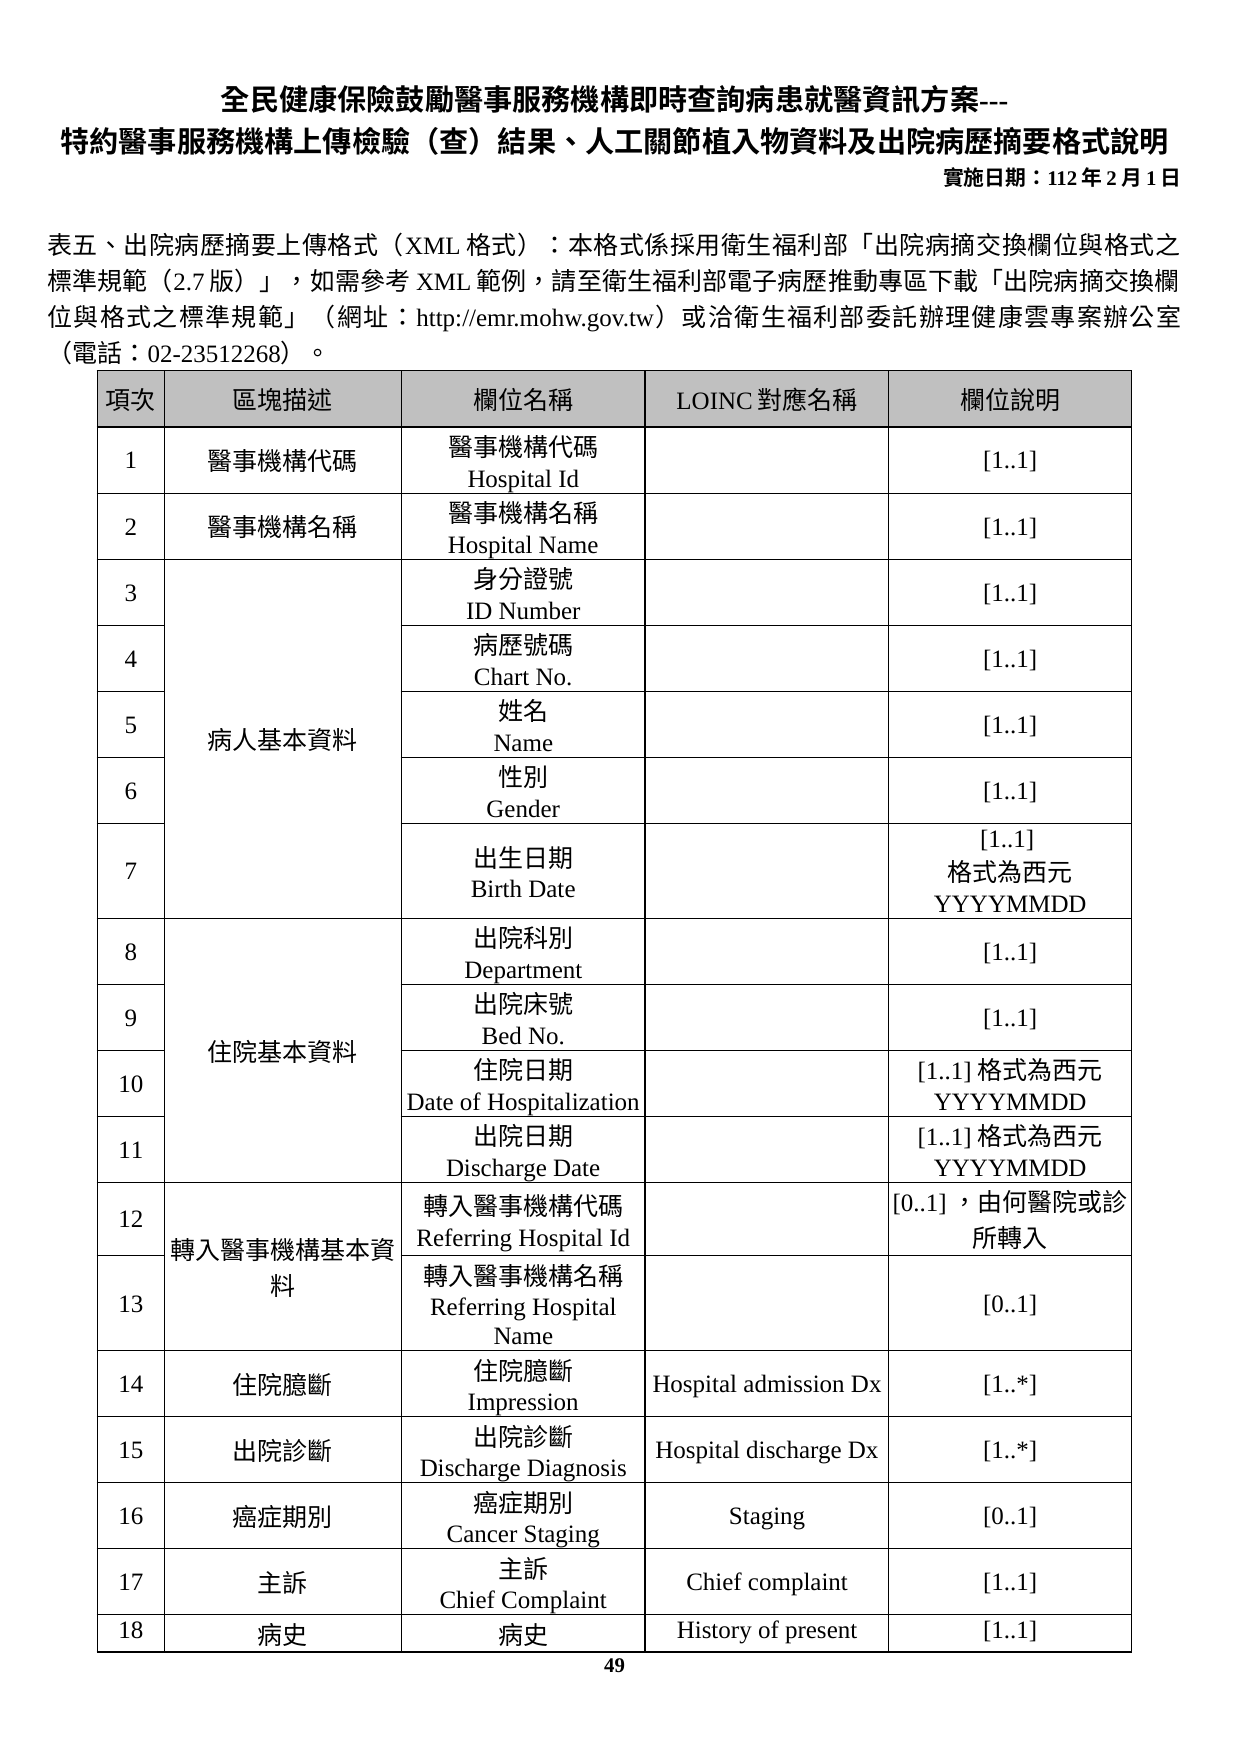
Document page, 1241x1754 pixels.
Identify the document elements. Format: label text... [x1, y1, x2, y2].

table_cell 轉入醫事機構名稱 Referring Hospital Name [402, 1256, 644, 1350]
table_cell [1..1] [889, 692, 1131, 757]
table_cell 轉入醫事機構基本資料 [165, 1183, 401, 1350]
table_cell 住院日期 Date of Hospitalization [402, 1051, 644, 1116]
table_header LOINC對應名稱 [646, 371, 888, 426]
table_cell [1..1] [889, 758, 1131, 823]
table_cell 病歷號碼 Chart No. [402, 626, 644, 691]
table_cell [646, 560, 888, 624]
table_header 欄位名稱 [402, 371, 644, 426]
table_cell [1..1] 格式為西元YYYYMMDD [889, 1117, 1131, 1182]
table_cell 醫事機構代碼Hospital Id [402, 428, 644, 492]
table_cell [646, 824, 888, 917]
table_cell 14 [98, 1351, 164, 1416]
table_cell [646, 626, 888, 691]
table_cell 住院臆斷 Impression [402, 1351, 644, 1416]
table_cell Hospital discharge Dx [646, 1417, 888, 1482]
table_cell Hospital admission Dx [646, 1351, 888, 1416]
table_cell 轉入醫事機構代碼 Referring Hospital Id [402, 1183, 644, 1255]
table_cell [646, 428, 888, 492]
table_cell 主訴 Chief Complaint [402, 1549, 644, 1614]
table_cell 病史 [402, 1615, 644, 1651]
table_cell 出院科別 Department [402, 919, 644, 983]
table_cell 病史 [165, 1615, 401, 1651]
table_cell 9 [98, 985, 164, 1049]
table_cell 醫事機構名稱 [165, 494, 401, 558]
table_cell [0..1] ，由何醫院或診所轉入 [889, 1183, 1131, 1255]
table_cell [646, 494, 888, 558]
table_cell [646, 1183, 888, 1255]
table_cell 15 [98, 1417, 164, 1482]
table_cell 出院診斷 [165, 1417, 401, 1482]
table_cell Chief complaint [646, 1549, 888, 1614]
table_cell 住院基本資料 [165, 919, 401, 1182]
table_cell [1..*] [889, 1351, 1131, 1416]
table_cell [646, 1117, 888, 1182]
table_cell 姓名 Name [402, 692, 644, 757]
table_cell 出生日期 Birth Date [402, 824, 644, 917]
table_cell 癌症期別 Cancer Staging [402, 1483, 644, 1548]
table_cell [1..*] [889, 1417, 1131, 1482]
table_cell 病人基本資料 [165, 560, 401, 917]
table_cell 醫事機構代碼 [165, 428, 401, 492]
table_cell [646, 1256, 888, 1350]
table_cell [0..1] [889, 1256, 1131, 1350]
table_cell [1..1] [889, 494, 1131, 558]
table_cell [646, 1051, 888, 1116]
table_cell 出院診斷 Discharge Diagnosis [402, 1417, 644, 1482]
table_cell 出院床號 Bed No. [402, 985, 644, 1049]
table_cell 出院日期 Discharge Date [402, 1117, 644, 1182]
table_cell [1..1] [889, 428, 1131, 492]
table_cell 8 [98, 919, 164, 983]
table_cell 4 [98, 626, 164, 691]
table_cell 10 [98, 1051, 164, 1116]
table_cell 13 [98, 1256, 164, 1350]
table_cell [1..1] [889, 919, 1131, 983]
table_cell [1..1] 格式為西元YYYYMMDD [889, 824, 1131, 917]
table_cell 醫事機構名稱Hospital Name [402, 494, 644, 558]
table_cell 18 [98, 1615, 164, 1651]
table_cell 主訴 [165, 1549, 401, 1614]
table_cell [0..1] [889, 1483, 1131, 1548]
table_header 區塊描述 [165, 371, 401, 426]
table_cell 身分證號 ID Number [402, 560, 644, 624]
table_cell 性別 Gender [402, 758, 644, 823]
table_cell 17 [98, 1549, 164, 1614]
table_cell [1..1] [889, 1615, 1131, 1651]
table_cell [646, 758, 888, 823]
table_cell [646, 692, 888, 757]
table_cell 3 [98, 560, 164, 624]
table_cell History of present [646, 1615, 888, 1651]
table_cell 12 [98, 1183, 164, 1255]
table_cell [1..1] [889, 560, 1131, 624]
table_header 欄位說明 [889, 371, 1131, 426]
table_header 項次 [98, 371, 164, 426]
table_cell [646, 919, 888, 983]
table_cell Staging [646, 1483, 888, 1548]
table_cell 16 [98, 1483, 164, 1548]
table_cell 5 [98, 692, 164, 757]
table_cell 6 [98, 758, 164, 823]
table_cell 住院臆斷 [165, 1351, 401, 1416]
table_cell [646, 985, 888, 1049]
table_cell 11 [98, 1117, 164, 1182]
table_cell 1 [98, 428, 164, 492]
table_cell 癌症期別 [165, 1483, 401, 1548]
table_cell 2 [98, 494, 164, 558]
table_cell [1..1] [889, 985, 1131, 1049]
table_cell [1..1] 格式為西元YYYYMMDD [889, 1051, 1131, 1116]
table_cell 7 [98, 824, 164, 917]
text 表五、出院病歷摘要上傳格式（XML格式）：本格式係採用衛生福利部「出院病摘交換欄位與格式之標準規範（2.7版）」，如需參考XML範例，請至衛生福利部電子病歷推動專區下載「出院病摘交換欄位與格式之標準規範」（網址：http://emr.mohw.gov.tw）或洽衛生福利部委託辦理健康雲專案辦公室（電話：02-23512268）。 [47, 225, 1181, 370]
table_cell [1..1] [889, 626, 1131, 691]
table_cell [1..1] [889, 1549, 1131, 1614]
